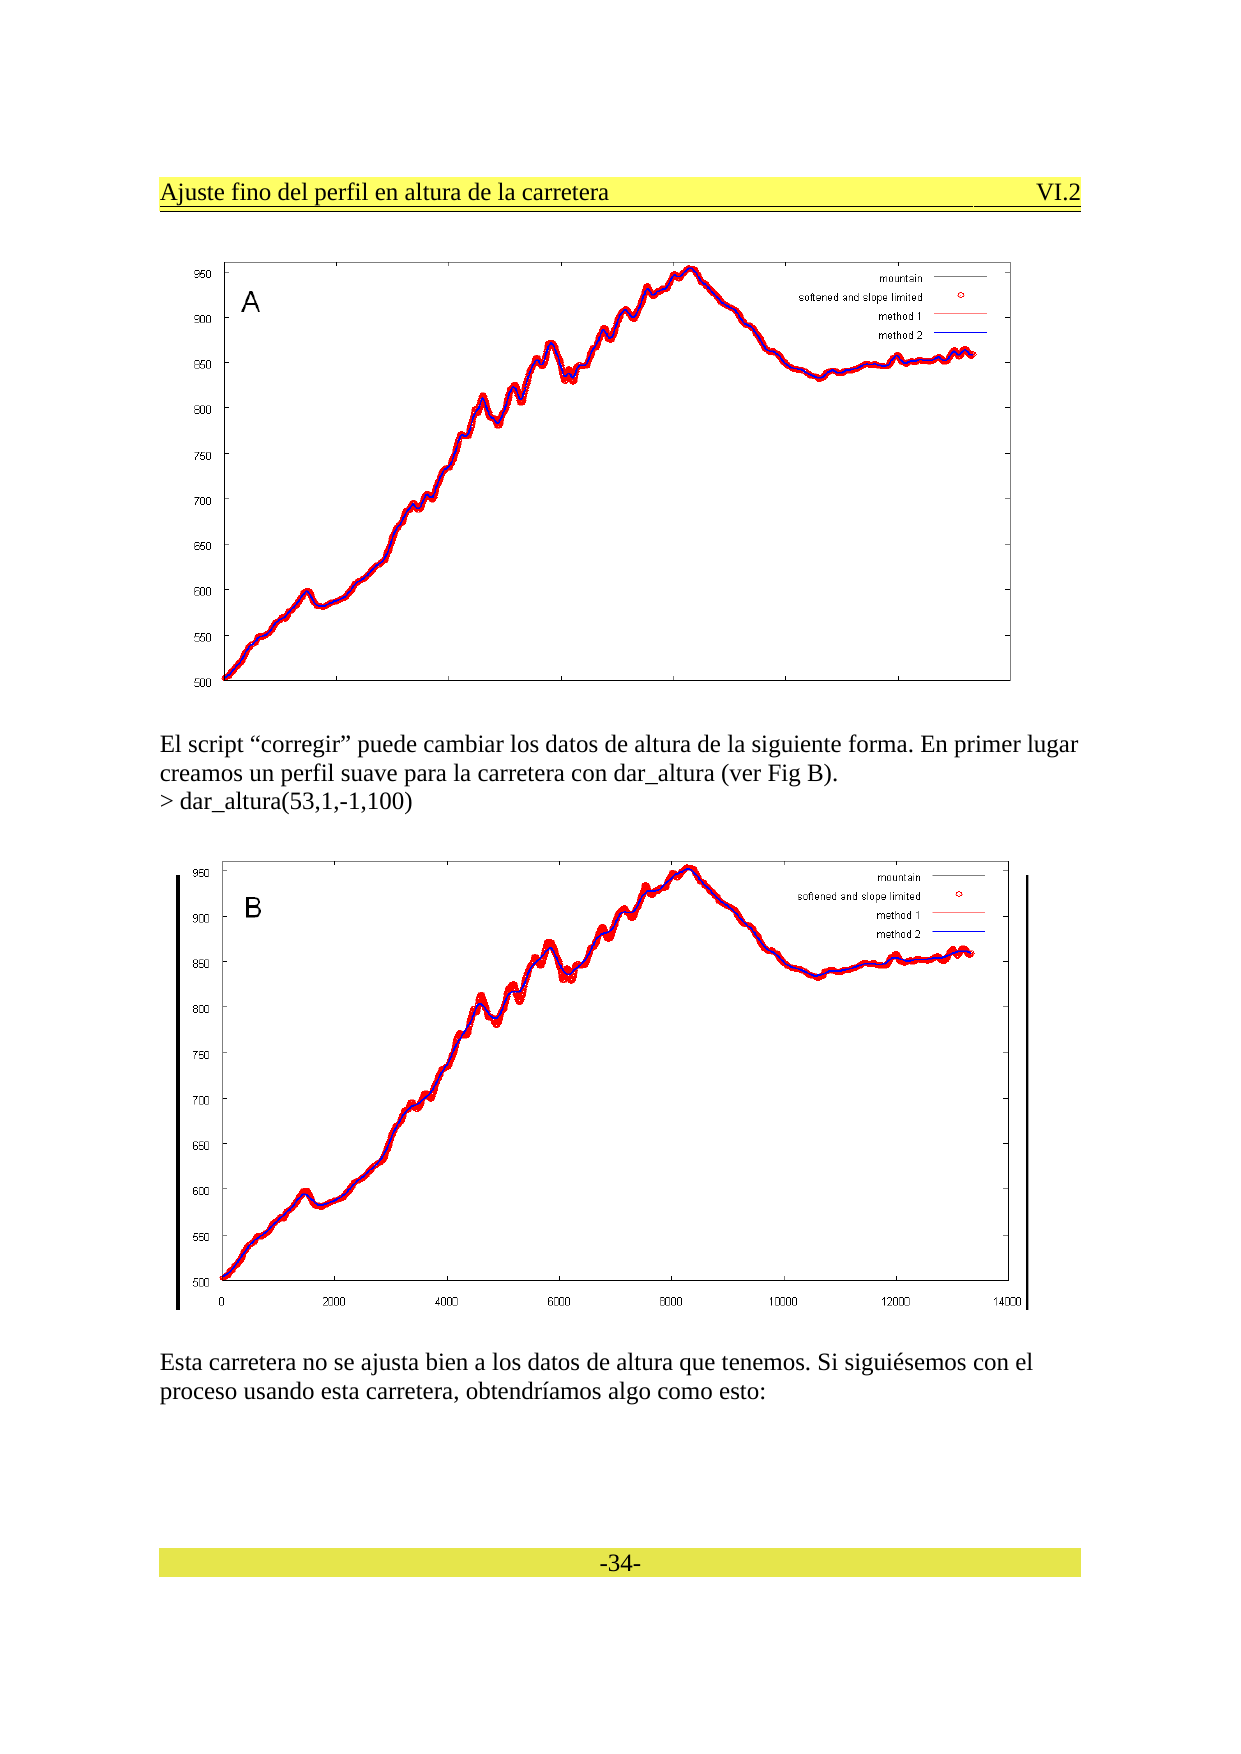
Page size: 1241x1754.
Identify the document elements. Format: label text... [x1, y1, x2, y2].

text > dar_altura(53,1,-1,100) [159, 786, 1081, 815]
text El script “corregir” puede cambiar los datos de altura de la siguiente forma. En primer lugar creamos un perfil suave para la carretera con dar_altura (ver Fig B). [159, 729, 1081, 786]
picture [176, 853, 1029, 1310]
picture [176, 249, 1029, 692]
text Esta carretera no se ajusta bien a los datos de altura que tenemos. Si siguiésemos con el proceso usando esta carretera, obtendríamos algo como esto: [159, 1347, 1081, 1404]
